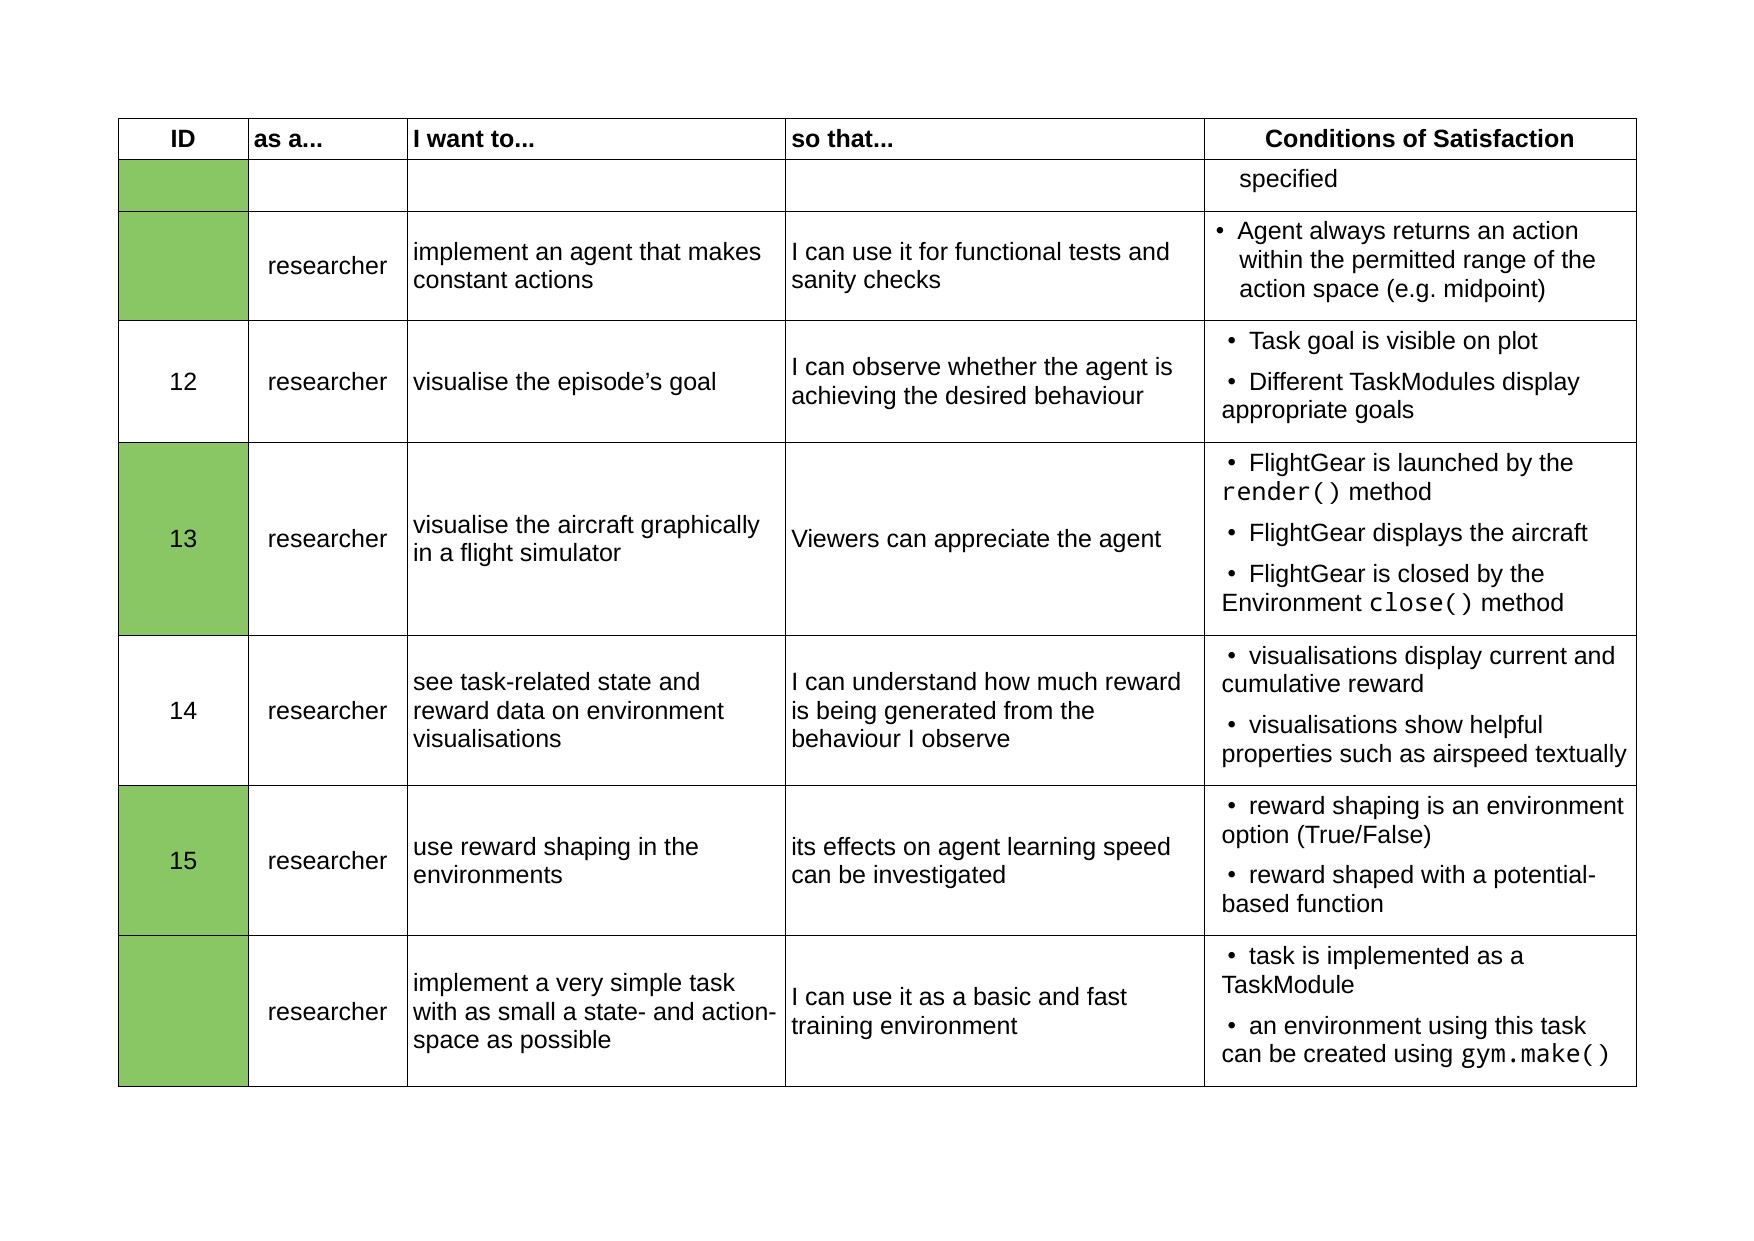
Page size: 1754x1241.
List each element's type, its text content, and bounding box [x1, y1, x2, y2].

table_cell specified [1205, 160, 1636, 211]
table_cell [119, 936, 248, 1086]
table_cell task is implemented as a TaskModule an environment using this task can be created using gym.make() [1205, 936, 1636, 1086]
table_cell [119, 160, 248, 211]
table_cell see task-related state and reward data on environment visualisations [408, 636, 785, 785]
table_cell visualisations display current and cumulative reward visualisations show helpful properties such as airspeed textually [1205, 636, 1636, 785]
table_cell researcher [249, 212, 407, 320]
table_cell 13 [119, 443, 248, 635]
table_cell researcher [249, 936, 407, 1086]
table_cell Agent always returns an action within the permitted range of the action space (e.g. midpoint) [1205, 212, 1636, 320]
table_cell visualise the episode’s goal [408, 321, 785, 442]
table_cell 15 [119, 786, 248, 935]
table_header ID [119, 119, 248, 158]
table_cell visualise the aircraft graphically in a flight simulator [408, 443, 785, 635]
table_header as a... [249, 119, 407, 158]
table_cell researcher [249, 636, 407, 785]
table_cell [119, 212, 248, 320]
table_cell use reward shaping in the environments [408, 786, 785, 935]
table_cell reward shaping is an environment option (True/False) reward shaped with a potential-based function [1205, 786, 1636, 935]
table_cell researcher [249, 443, 407, 635]
table_cell Viewers can appreciate the agent [786, 443, 1204, 635]
table_cell researcher [249, 321, 407, 442]
table_cell Task goal is visible on plot Different TaskModules display appropriate goals [1205, 321, 1636, 442]
table_cell [408, 160, 785, 211]
table_cell implement a very simple task with as small a state- and action-space as possible [408, 936, 785, 1086]
table_cell I can use it as a basic and fast training environment [786, 936, 1204, 1086]
table_cell [786, 160, 1204, 211]
table_cell [249, 160, 407, 211]
table_cell I can observe whether the agent is achieving the desired behaviour [786, 321, 1204, 442]
table_cell FlightGear is launched by the render() method FlightGear displays the aircraft FlightGear is closed by the Environment close() method [1205, 443, 1636, 635]
table_cell researcher [249, 786, 407, 935]
table_header Conditions of Satisfaction [1205, 119, 1636, 158]
table_header I want to... [408, 119, 785, 158]
table_header so that... [786, 119, 1204, 158]
table_cell I can use it for functional tests and sanity checks [786, 212, 1204, 320]
table_cell implement an agent that makes constant actions [408, 212, 785, 320]
table_cell its effects on agent learning speed can be investigated [786, 786, 1204, 935]
table_cell 12 [119, 321, 248, 442]
table_cell I can understand how much reward is being generated from the behaviour I observe [786, 636, 1204, 785]
table_cell 14 [119, 636, 248, 785]
